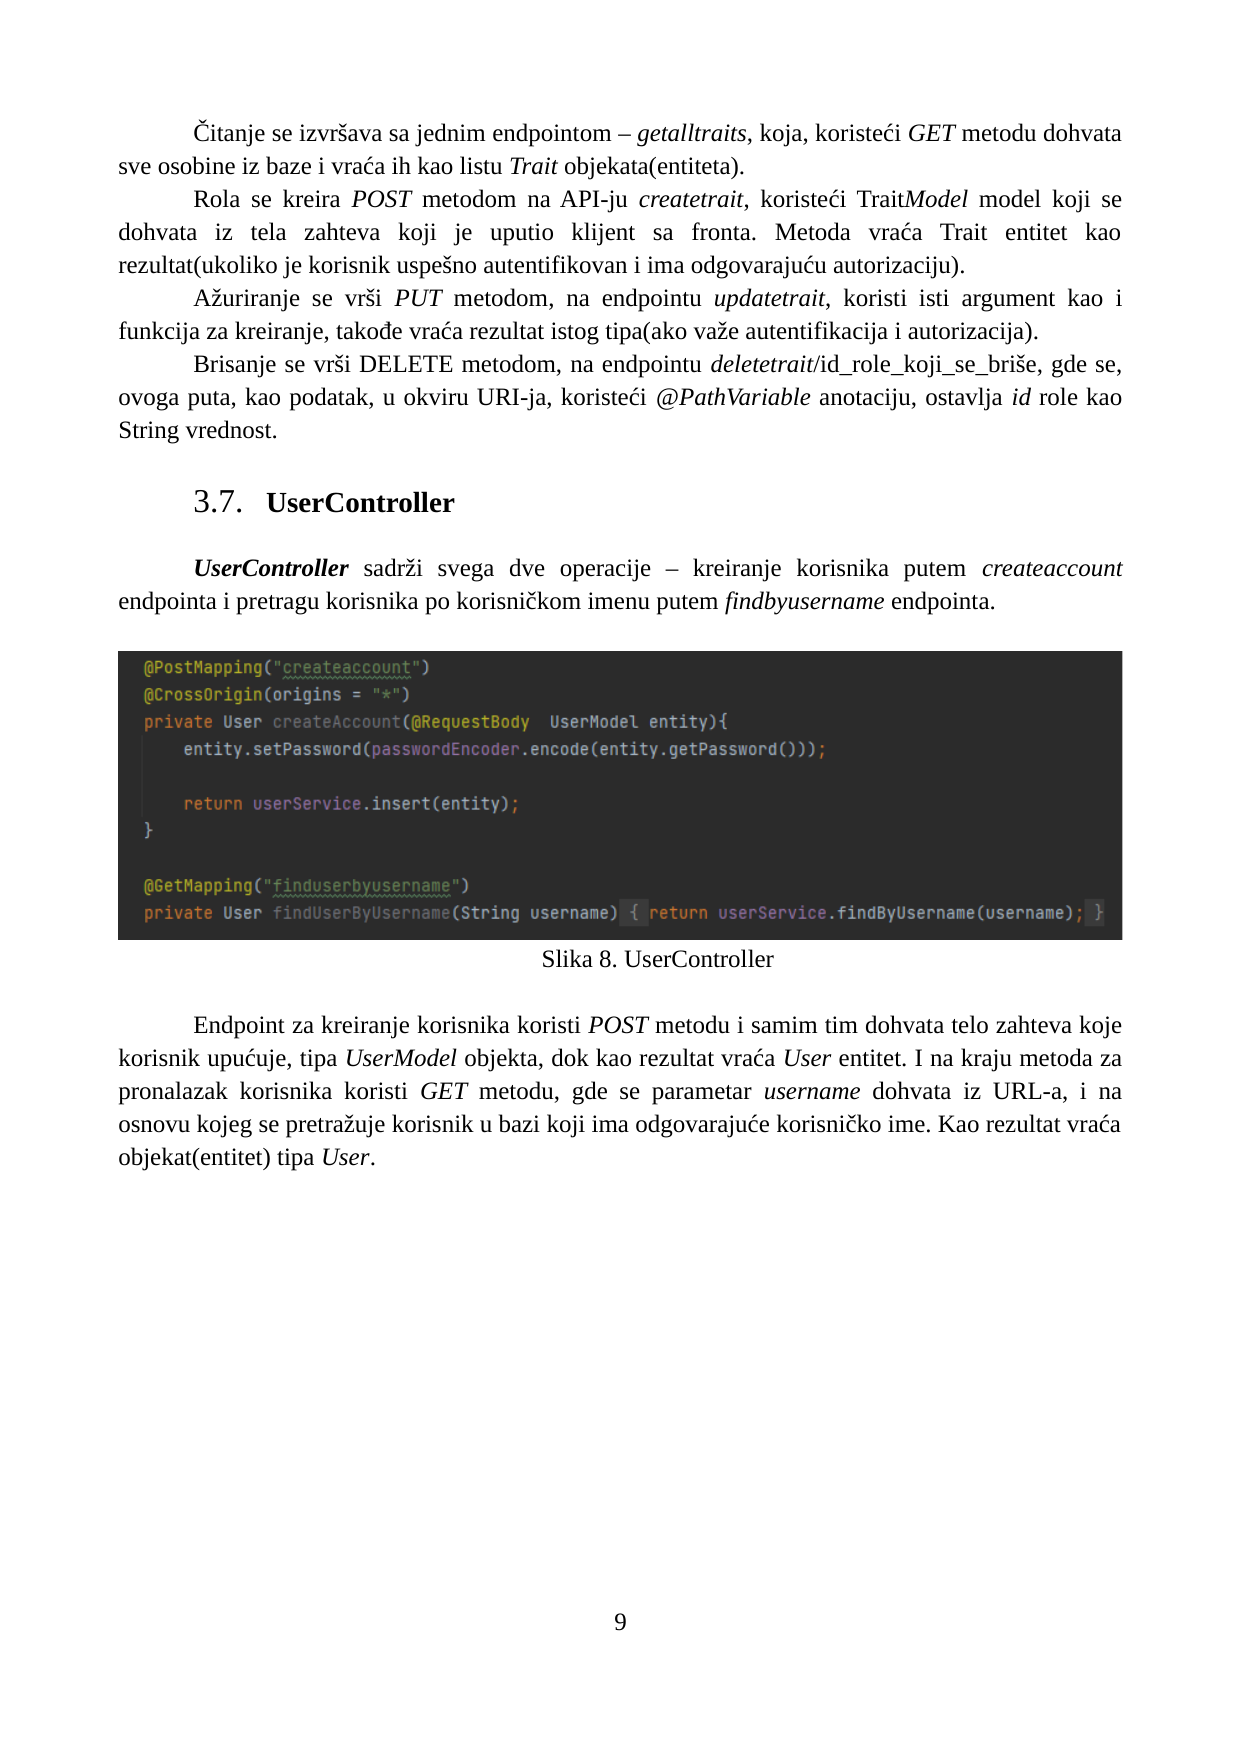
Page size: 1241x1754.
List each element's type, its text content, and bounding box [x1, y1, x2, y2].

picture [118, 651, 1123, 940]
subtitle UserController sadrži svega dve operacije – kreiranje korisnika putem createaccount endpointa i pretragu korisnika po korisničkom imenu putem findbyusername endpointa. [118, 553, 1122, 614]
subtitle Brisanje se vrši DELETE metodom, na endpointu deletetrait/id_role_koji_se_briše, gde se, ovoga puta, kao podatak, u okviru URI-ja, koristeći @PathVariable anotaciju, ostavlja id role kao String vrednost. [118, 349, 1122, 444]
subtitle Čitanje se izvršava sa jednim endpointom – getalltraits, koja, koristeći GET metodu dohvata sve osobine iz baze i vraća ih kao listu Trait objekata(entiteta). [118, 118, 1122, 180]
subtitle Slika 8. UserController [118, 940, 1122, 973]
subtitle UserController [118, 481, 1122, 520]
subtitle Rola se kreira POST metodom na API-ju createtrait, koristeći TraitModel model koji se dohvata iz tela zahteva koji je uputio klijent sa fronta. Metoda vraća Trait entitet kao rezultat(ukoliko je korisnik uspešno autentifikovan i ima odgovarajuću autorizaciju). [118, 184, 1122, 279]
subtitle Ažuriranje se vrši PUT metodom, na endpointu updatetrait, koristi isti argument kao i funkcija za kreiranje, takođe vraća rezultat istog tipa(ako važe autentifikacija i autorizacija). [118, 283, 1122, 345]
subtitle Endpoint za kreiranje korisnika koristi POST metodu i samim tim dohvata telo zahteva koje korisnik upućuje, tipa UserModel objekta, dok kao rezultat vraća User entitet. I na kraju metoda za pronalazak korisnika koristi GET metodu, gde se parametar username dohvata iz URL-a, i na osnovu kojeg se pretražuje korisnik u bazi koji ima odgovarajuće korisničko ime. Kao rezultat vraća objekat(entitet) tipa User. [118, 1010, 1122, 1171]
